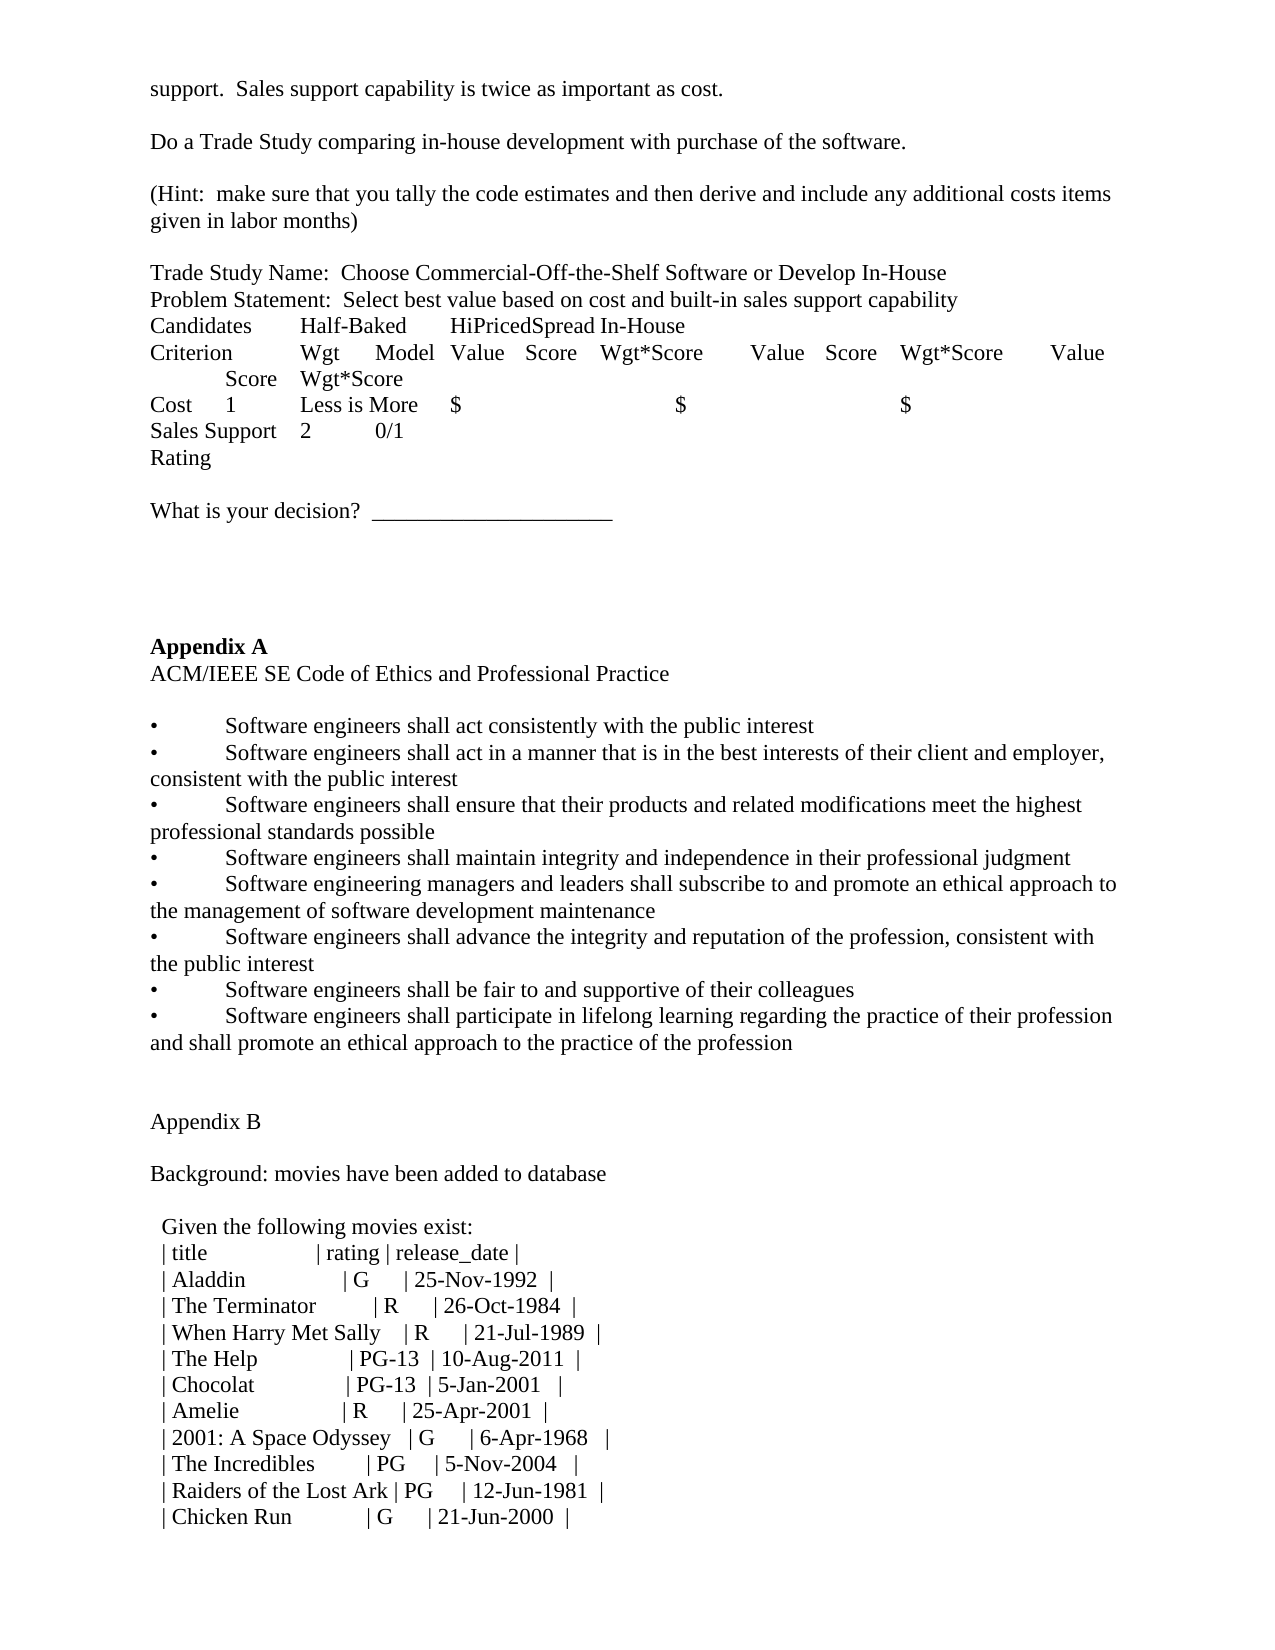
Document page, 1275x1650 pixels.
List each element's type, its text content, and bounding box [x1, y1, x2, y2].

text • Software engineers shall act consistently with the public interest [150, 712, 1125, 739]
text Problem Statement: Select best value based on cost and built-in sales support capability [150, 286, 1125, 312]
text | Raiders of the Lost Ark | PG | 12-Jun-1981 | [150, 1477, 1125, 1503]
text • Software engineers shall be fair to and supportive of their colleagues [150, 976, 1125, 1002]
text Given the following movies exist: [150, 1213, 1125, 1239]
text • Software engineers shall participate in lifelong learning regarding the practice of their profession and shall promote an ethical approach to the practice of the profession [150, 1002, 1125, 1055]
text | Chicken Run | G | 21-Jun-2000 | [150, 1503, 1125, 1529]
text Cost 1 Less is More $ $ $ [150, 391, 1125, 418]
text | Aladdin | G | 25-Nov-1992 | [150, 1266, 1125, 1292]
text | 2001: A Space Odyssey | G | 6-Apr-1968 | [150, 1424, 1125, 1450]
text ACM/IEEE SE Code of Ethics and Professional Practice [150, 660, 1125, 686]
text (Hint: make sure that you tally the code estimates and then derive and include any additional costs items given in labor months) [150, 180, 1125, 233]
text Background: movies have been added to database [150, 1160, 1125, 1187]
text Sales Support 2 0/1 [150, 418, 1125, 444]
text | The Terminator | R | 26-Oct-1984 | [150, 1292, 1125, 1318]
text Candidates  Half-Baked HiPricedSpread In-House [150, 312, 1125, 338]
text | Amelie | R | 25-Apr-2001 | [150, 1398, 1125, 1424]
text | title | rating | release_date | [150, 1239, 1125, 1266]
text | Chocolat | PG-13 | 5-Jan-2001 | [150, 1371, 1125, 1398]
text Trade Study Name: Choose Commercial-Off-the-Shelf Software or Develop In-House [150, 259, 1125, 286]
text | When Harry Met Sally | R | 21-Jul-1989 | [150, 1318, 1125, 1345]
text • Software engineers shall maintain integrity and independence in their professional judgment [150, 844, 1125, 871]
text Appendix A [150, 633, 1125, 660]
text • Software engineers shall ensure that their products and related modifications meet the highest professional standards possible [150, 791, 1125, 844]
text Criterion Wgt Model Value Score Wgt*Score Value Score Wgt*Score Value Score Wgt*Score [150, 338, 1125, 391]
text | The Incredibles | PG | 5-Nov-2004 | [150, 1450, 1125, 1477]
text • Software engineers shall advance the integrity and reputation of the profession, consistent with the public interest [150, 923, 1125, 976]
text Appendix B [150, 1108, 1125, 1134]
text • Software engineers shall act in a manner that is in the best interests of their client and employer, consistent with the public interest [150, 739, 1125, 791]
text Rating [150, 444, 1125, 470]
text • Software engineering managers and leaders shall subscribe to and promote an ethical approach to the management of software development maintenance [150, 871, 1125, 923]
text support. Sales support capability is twice as important as cost. [150, 75, 1125, 101]
text | The Help | PG-13 | 10-Aug-2011 | [150, 1345, 1125, 1371]
text What is your decision? _____________________ [150, 497, 1125, 523]
text Do a Trade Study comparing in-house development with purchase of the software. [150, 128, 1125, 154]
